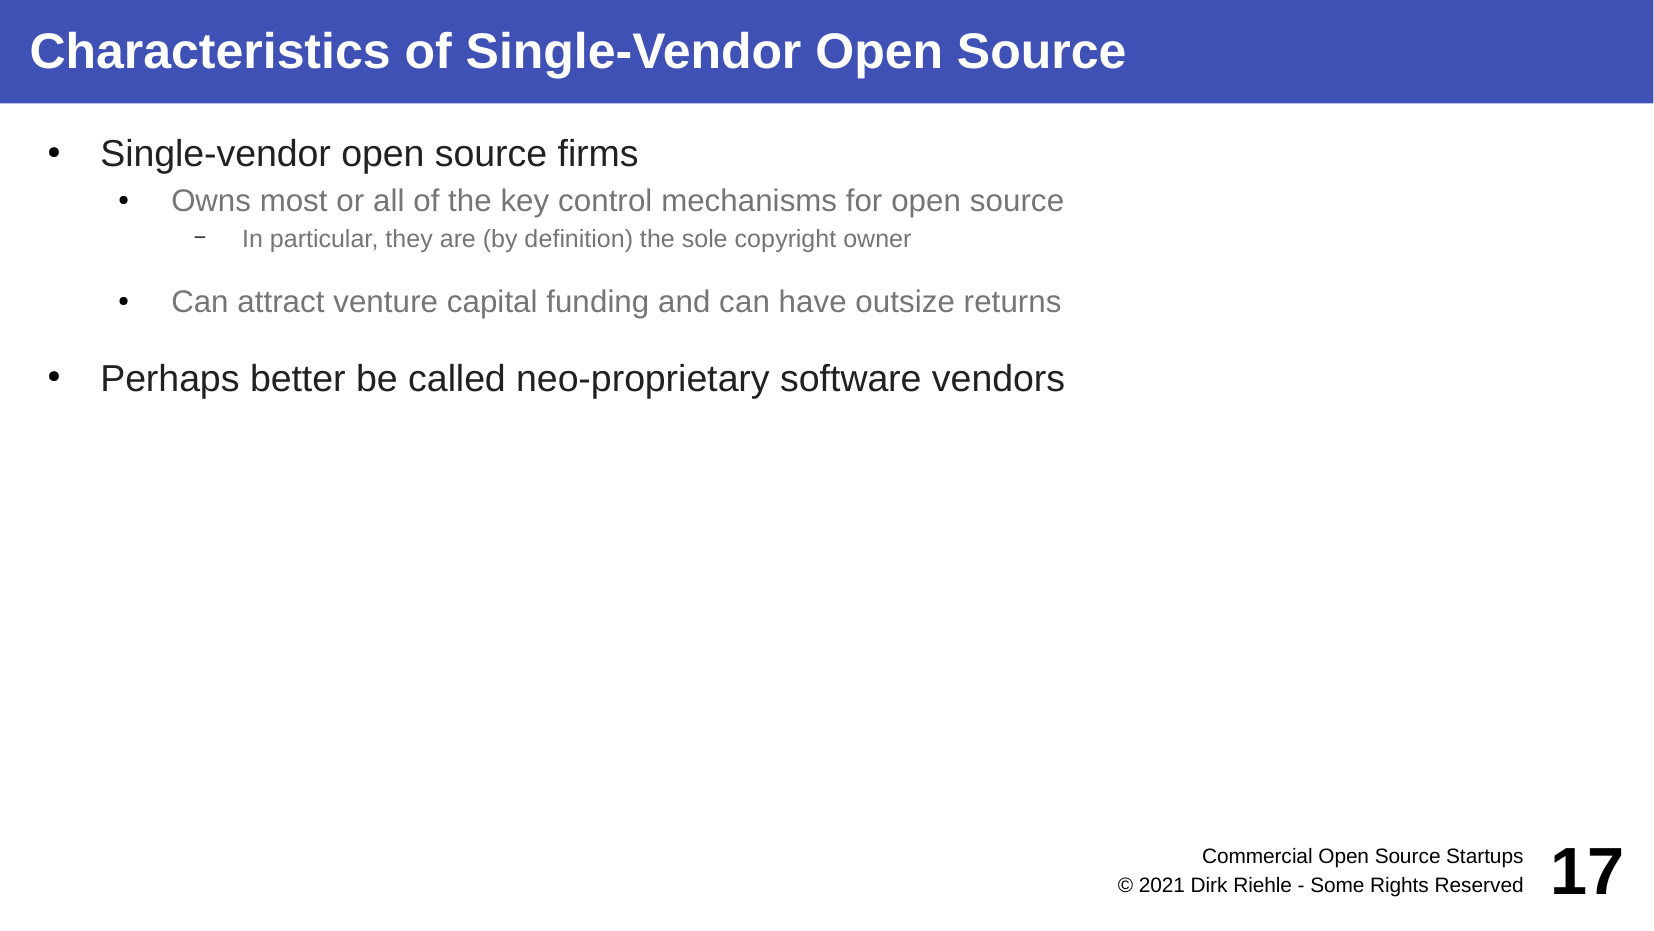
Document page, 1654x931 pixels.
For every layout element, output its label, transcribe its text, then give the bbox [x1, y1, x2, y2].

list Single-vendor open source firms Owns most or all of the key control mechanisms for open source In particular, they are (by definition) the sole copyright owner Can attract venture capital funding and can have outsize returns Perhaps better be called neo-proprietary software vendors [29, 132, 1625, 813]
title Characteristics of Single-Vendor Open Source [0, 0, 1654, 104]
